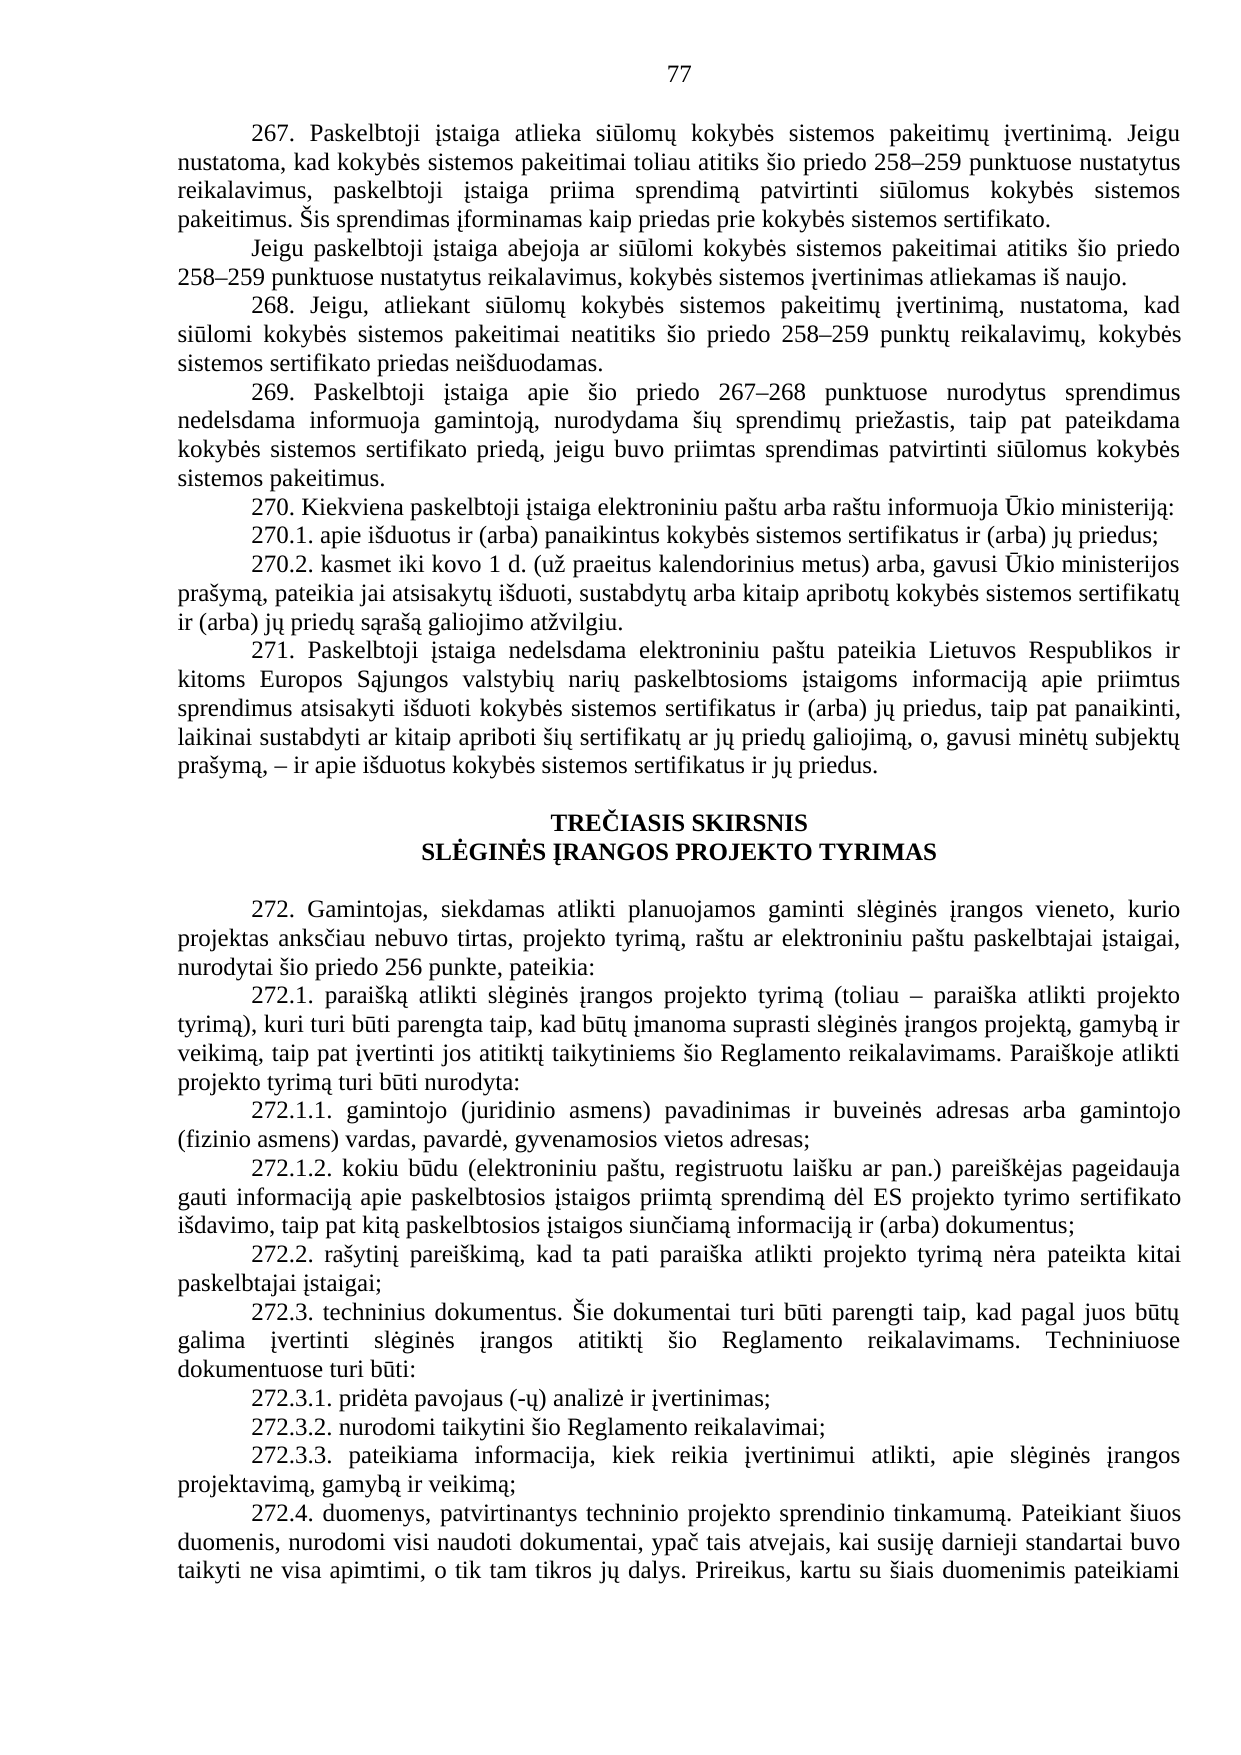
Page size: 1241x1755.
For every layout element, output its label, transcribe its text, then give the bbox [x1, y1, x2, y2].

text 272.3.2. nurodomi taikytini šio Reglamento reikalavimai; [177, 1412, 1181, 1441]
text 272.3.3. pateikiama informacija, kiek reikia įvertinimui atlikti, apie slėginės įrangos projektavimą, gamybą ir veikimą; [177, 1441, 1181, 1498]
text 270. Kiekviena paskelbtoji įstaiga elektroniniu paštu arba raštu informuoja Ūkio ministeriją: [177, 492, 1181, 521]
text 267. Paskelbtoji įstaiga atlieka siūlomų kokybės sistemos pakeitimų įvertinimą. Jeigu nustatoma, kad kokybės sistemos pakeitimai toliau atitiks šio priedo 258–259 punktuose nustatytus reikalavimus, paskelbtoji įstaiga priima sprendimą patvirtinti siūlomus kokybės sistemos pakeitimus. Šis sprendimas įforminamas kaip priedas prie kokybės sistemos sertifikato. [177, 118, 1181, 233]
text 272. Gamintojas, siekdamas atlikti planuojamos gaminti slėginės įrangos vieneto, kurio projektas anksčiau nebuvo tirtas, projekto tyrimą, raštu ar elektroniniu paštu paskelbtajai įstaigai, nurodytai šio priedo 256 punkte, pateikia: [177, 894, 1181, 981]
text 271. Paskelbtoji įstaiga nedelsdama elektroniniu paštu pateikia Lietuvos Respublikos ir kitoms Europos Sąjungos valstybių narių paskelbtosioms įstaigoms informaciją apie priimtus sprendimus atsisakyti išduoti kokybės sistemos sertifikatus ir (arba) jų priedus, taip pat panaikinti, laikinai sustabdyti ar kitaip apriboti šių sertifikatų ar jų priedų galiojimą, o, gavusi minėtų subjektų prašymą, – ir apie išduotus kokybės sistemos sertifikatus ir jų priedus. [177, 636, 1181, 779]
text TREČIASIS SKIRSNIS [177, 808, 1181, 837]
text 272.2. rašytinį pareiškimą, kad ta pati paraiška atlikti projekto tyrimą nėra pateikta kitai paskelbtajai įstaigai; [177, 1239, 1181, 1297]
text 270.2. kasmet iki kovo 1 d. (už praeitus kalendorinius metus) arba, gavusi Ūkio ministerijos prašymą, pateikia jai atsisakytų išduoti, sustabdytų arba kitaip apribotų kokybės sistemos sertifikatų ir (arba) jų priedų sąrašą galiojimo atžvilgiu. [177, 549, 1181, 636]
text SLĖGINĖS ĮRANGOS PROJEKTO TYRIMAS [177, 837, 1181, 866]
text 272.3.1. pridėta pavojaus (-ų) analizė ir įvertinimas; [177, 1383, 1181, 1412]
text Jeigu paskelbtoji įstaiga abejoja ar siūlomi kokybės sistemos pakeitimai atitiks šio priedo 258–259 punktuose nustatytus reikalavimus, kokybės sistemos įvertinimas atliekamas iš naujo. [177, 233, 1181, 291]
text 272.3. techninius dokumentus. Šie dokumentai turi būti parengti taip, kad pagal juos būtų galima įvertinti slėginės įrangos atitiktį šio Reglamento reikalavimams. Techniniuose dokumentuose turi būti: [177, 1297, 1181, 1383]
text 269. Paskelbtoji įstaiga apie šio priedo 267–268 punktuose nurodytus sprendimus nedelsdama informuoja gamintoją, nurodydama šių sprendimų priežastis, taip pat pateikdama kokybės sistemos sertifikato priedą, jeigu buvo priimtas sprendimas patvirtinti siūlomus kokybės sistemos pakeitimus. [177, 377, 1181, 492]
text 270.1. apie išduotus ir (arba) panaikintus kokybės sistemos sertifikatus ir (arba) jų priedus; [177, 521, 1181, 549]
text 272.4. duomenys, patvirtinantys techninio projekto sprendinio tinkamumą. Pateikiant šiuos duomenis, nurodomi visi naudoti dokumentai, ypač tais atvejais, kai susiję darnieji standartai buvo taikyti ne visa apimtimi, o tik tam tikros jų dalys. Prireikus, kartu su šiais duomenimis pateikiami [177, 1498, 1181, 1584]
text 272.1.2. kokiu būdu (elektroniniu paštu, registruotu laišku ar pan.) pareiškėjas pageidauja gauti informaciją apie paskelbtosios įstaigos priimtą sprendimą dėl ES projekto tyrimo sertifikato išdavimo, taip pat kitą paskelbtosios įstaigos siunčiamą informaciją ir (arba) dokumentus; [177, 1153, 1181, 1239]
text 268. Jeigu, atliekant siūlomų kokybės sistemos pakeitimų įvertinimą, nustatoma, kad siūlomi kokybės sistemos pakeitimai neatitiks šio priedo 258–259 punktų reikalavimų, kokybės sistemos sertifikato priedas neišduodamas. [177, 291, 1181, 377]
text 272.1. paraišką atlikti slėginės įrangos projekto tyrimą (toliau – paraiška atlikti projekto tyrimą), kuri turi būti parengta taip, kad būtų įmanoma suprasti slėginės įrangos projektą, gamybą ir veikimą, taip pat įvertinti jos atitiktį taikytiniems šio Reglamento reikalavimams. Paraiškoje atlikti projekto tyrimą turi būti nurodyta: [177, 981, 1181, 1096]
text 272.1.1. gamintojo (juridinio asmens) pavadinimas ir buveinės adresas arba gamintojo (fizinio asmens) vardas, pavardė, gyvenamosios vietos adresas; [177, 1096, 1181, 1153]
